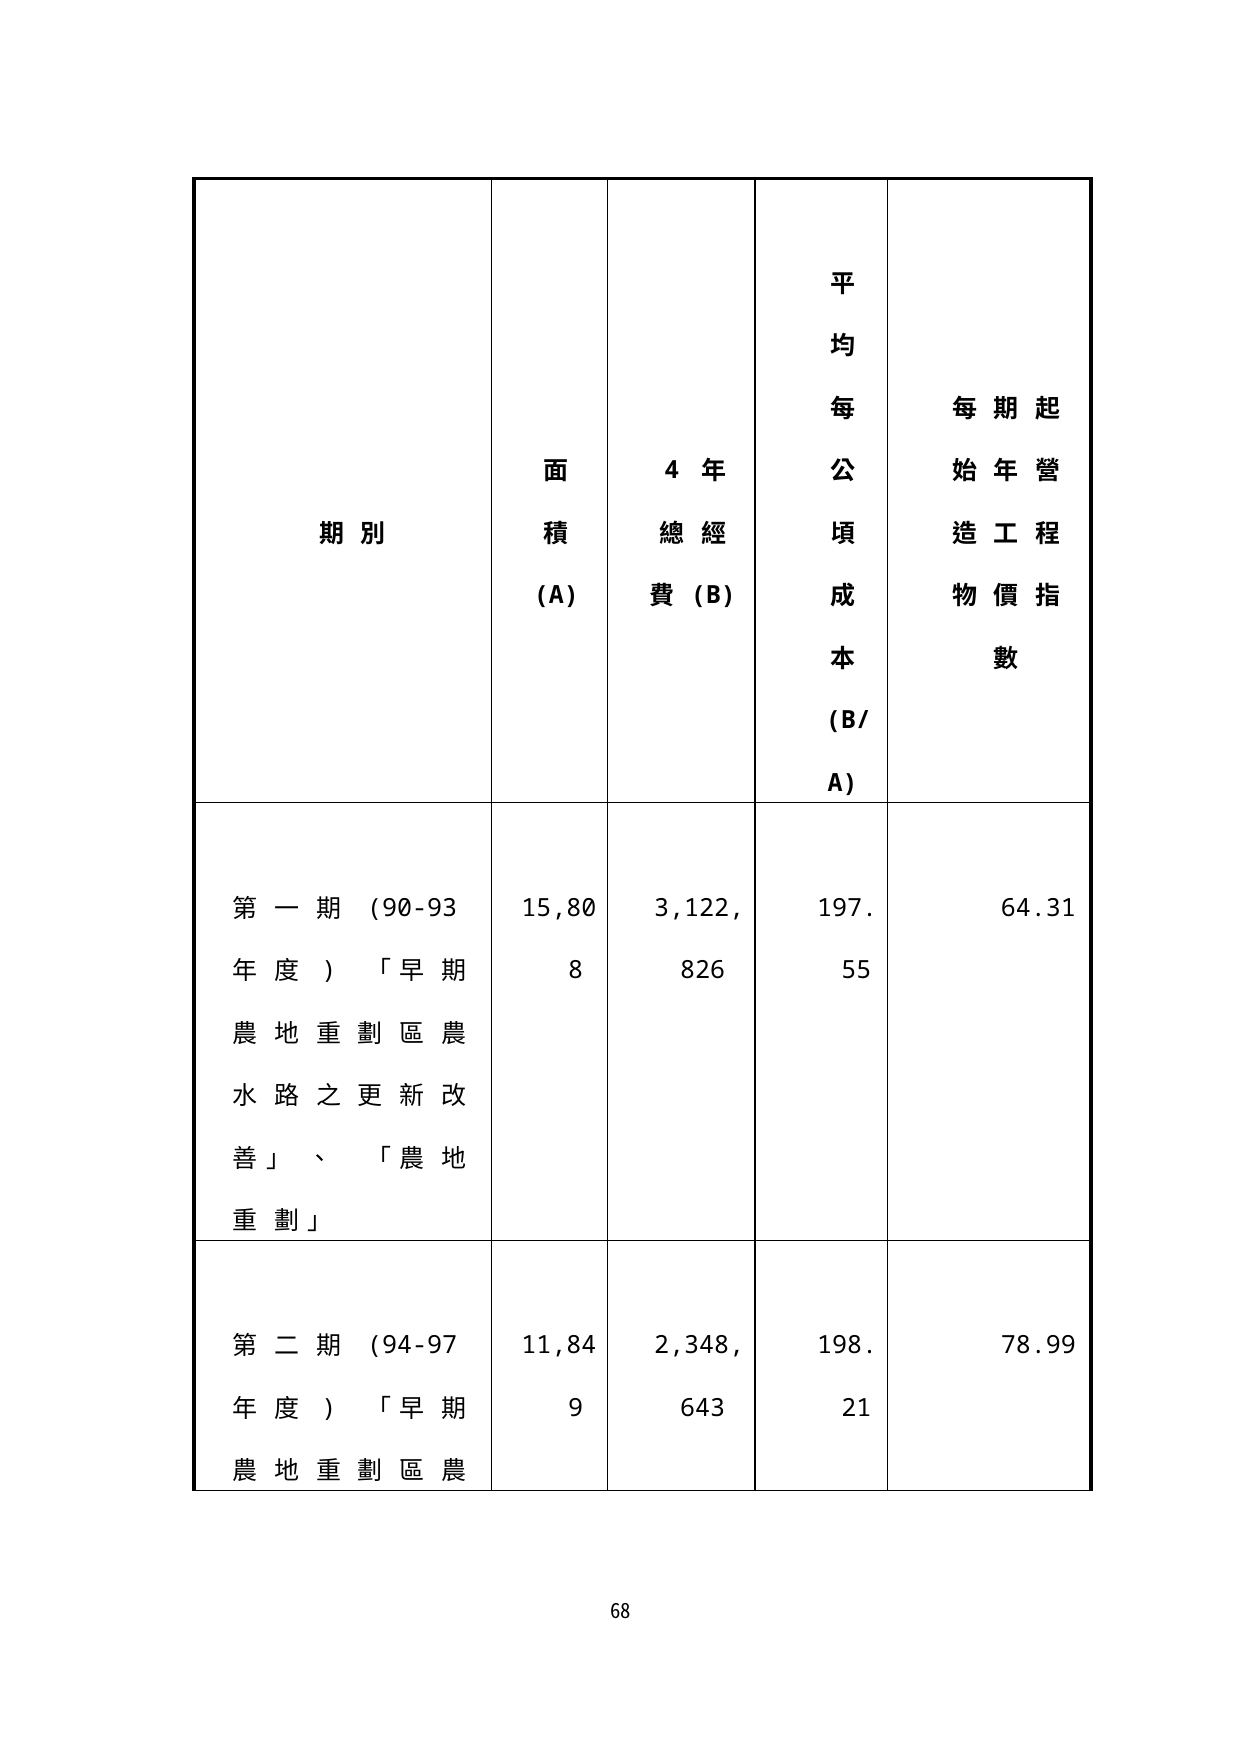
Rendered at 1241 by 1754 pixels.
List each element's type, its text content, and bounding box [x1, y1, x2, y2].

table_header 每期起始年營造工程物價指數 [888, 180, 1089, 802]
table_cell 第二期(94-97年度)「早期農地重劃區農 [196, 1241, 491, 1490]
table_cell 2,348,643 [608, 1241, 754, 1490]
table_header 平均每公頃成本(B/A) [756, 180, 887, 802]
table_header 4年總經費(B) [608, 180, 754, 802]
table_cell 198.21 [756, 1241, 887, 1490]
table_cell 64.31 [888, 803, 1089, 1240]
table_header 面積(A) [492, 180, 607, 802]
table_cell 11,849 [492, 1241, 607, 1490]
table_cell 15,808 [492, 803, 607, 1240]
table_header 期別 [196, 180, 491, 802]
table_cell 第一期(90-93年度)「早期農地重劃區農水路之更新改善」、「農地重劃」 [196, 803, 491, 1240]
table_cell 3,122,826 [608, 803, 754, 1240]
table_cell 78.99 [888, 1241, 1089, 1490]
table_cell 197.55 [756, 803, 887, 1240]
